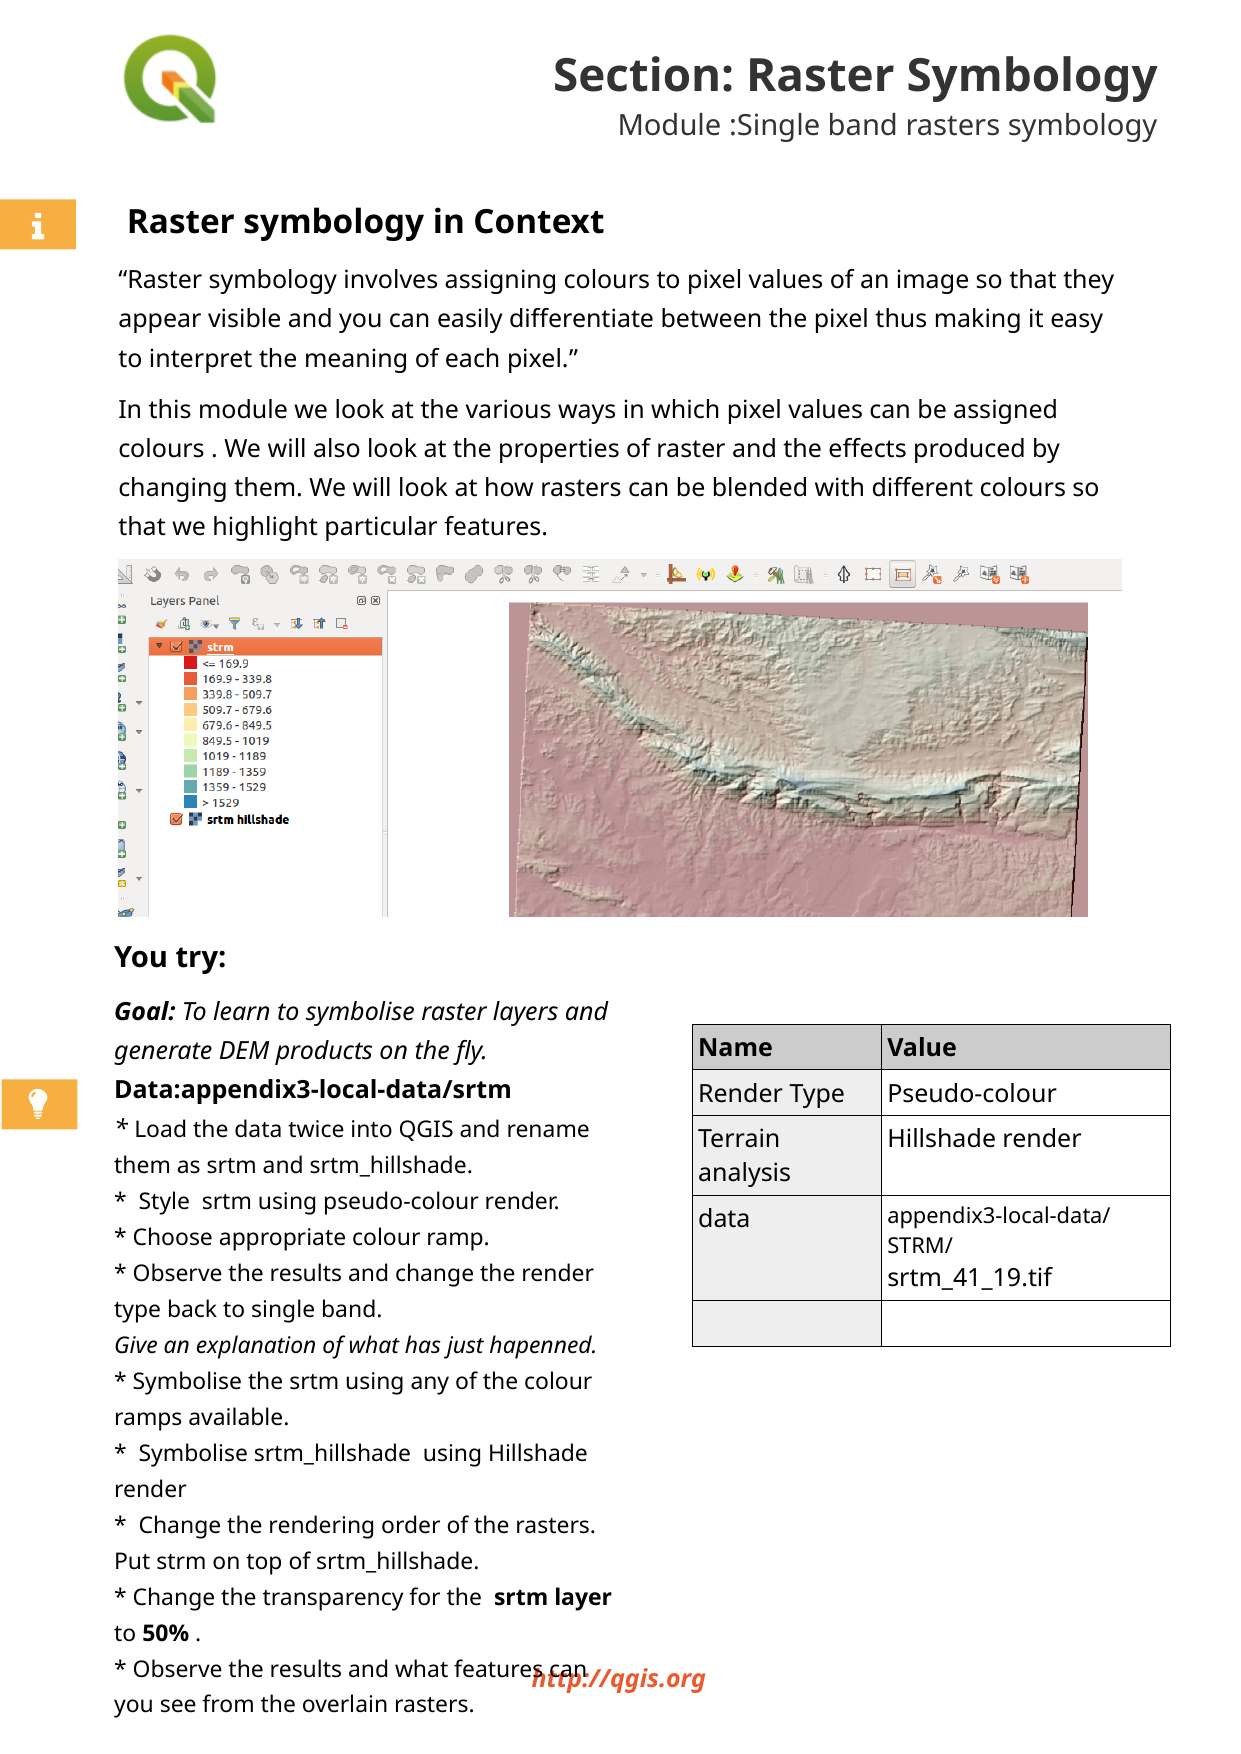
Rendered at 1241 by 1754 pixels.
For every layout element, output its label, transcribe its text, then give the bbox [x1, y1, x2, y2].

table_cell Terrain analysis [693, 1116, 881, 1195]
picture [122, 31, 218, 127]
text “Raster symbology involves assigning colours to pixel values of an image so that they appear visible and you can easily differentiate between the pixel thus making it easy to interpret the meaning of each pixel.” [118, 262, 1122, 374]
table_header Name [693, 1025, 881, 1069]
picture [118, 559, 1123, 917]
table_cell [882, 1301, 1170, 1346]
table_cell Render Type [693, 1070, 881, 1115]
table_cell data [693, 1196, 881, 1300]
subtitle Raster symbology in Context [118, 198, 1122, 243]
table_cell appendix3-local-data/STRM/ srtm_41_19.tif [882, 1196, 1170, 1300]
table_cell [693, 1301, 881, 1346]
table_cell Hillshade render [882, 1116, 1170, 1195]
text In this module we look at the various ways in which pixel values can be assigned colours . We will also look at the properties of raster and the effects produced by changing them. We will look at how rasters can be blended with different colours so that we highlight particular features. [118, 391, 1122, 543]
table_cell Pseudo-colour [882, 1070, 1170, 1115]
table_header Value [882, 1025, 1170, 1069]
